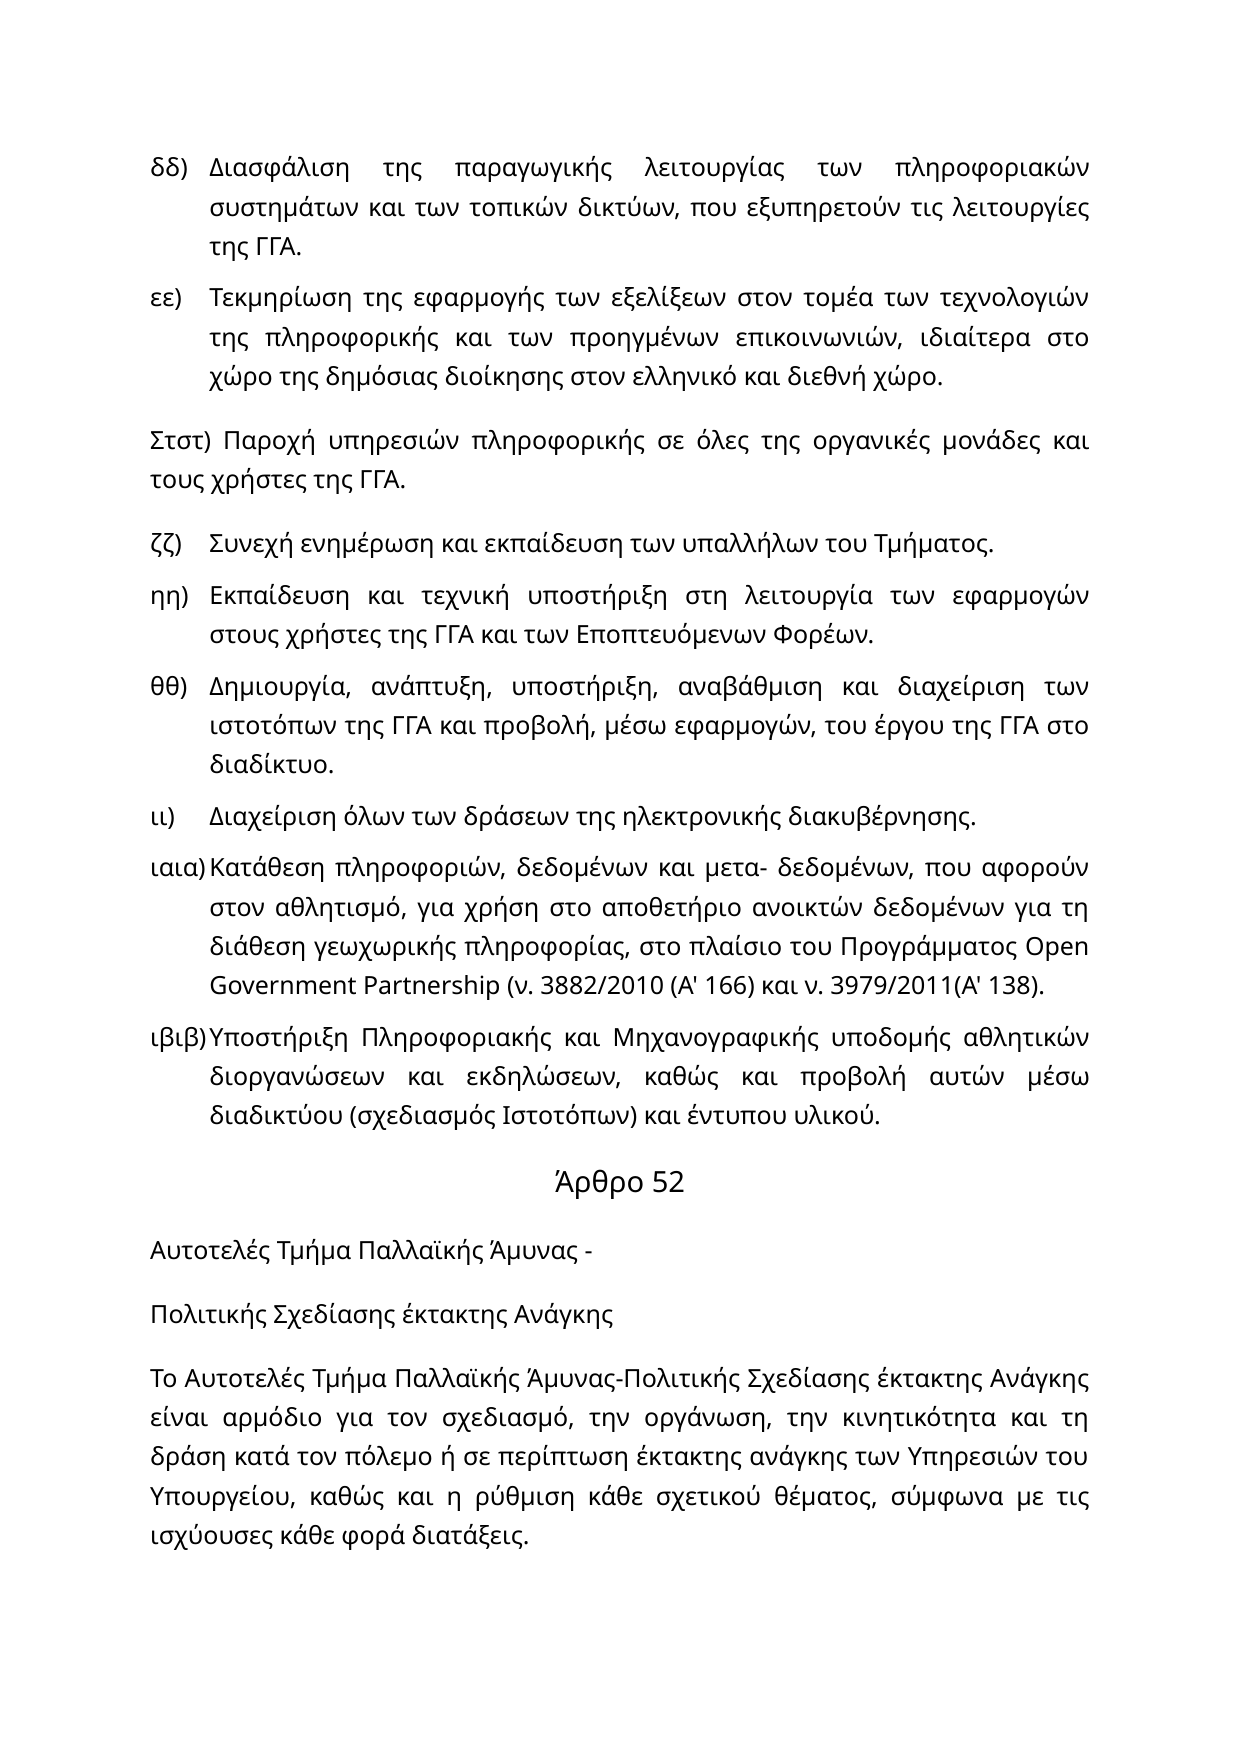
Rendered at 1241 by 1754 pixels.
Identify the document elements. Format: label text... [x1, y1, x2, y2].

list ηη) Εκπαίδευση και τεχνική υποστήριξη στη λειτουργία των εφαρμογών στους χρήστες της ΓΓΑ και των Εποπτευόμενων Φορέων. [150, 577, 1090, 651]
subtitle Άρθρο 52 [150, 1162, 1090, 1201]
text Το Αυτοτελές Τμήμα Παλλαϊκής Άμυνας-Πολιτικής Σχεδίασης έκτακτης Ανάγκης είναι αρμόδιο για τον σχεδιασμό, την οργάνωση, την κινητικότητα και τη δράση κατά τον πόλεμο ή σε περίπτωση έκτακτης ανάγκης των Υπηρεσιών του Υπουργείου, καθώς και η ρύθμιση κάθε σχετικού θέματος, σύμφωνα με τις ισχύουσες κάθε φορά διατάξεις. [150, 1361, 1090, 1551]
text Αυτοτελές Τμήμα Παλλαϊκής Άμυνας - [150, 1232, 1090, 1266]
list δδ) Διασφάλιση της παραγωγικής λειτουργίας των πληροφοριακών συστημάτων και των τοπικών δικτύων, που εξυπηρετούν τις λειτουργίες της ΓΓΑ. [150, 150, 1090, 262]
list ιβιβ) Υποστήριξη Πληροφοριακής και Μηχανογραφικής υποδομής αθλητικών διοργανώσεων και εκδηλώσεων, καθώς και προβολή αυτών μέσω διαδικτύου (σχεδιασμός Ιστοτόπων) και έντυπου υλικού. [150, 1019, 1090, 1132]
list ζζ) Συνεχή ενημέρωση και εκπαίδευση των υπαλλήλων του Τμήματος. [150, 526, 1090, 560]
list ιι) Διαχείριση όλων των δράσεων της ηλεκτρονικής διακυβέρνησης. [150, 798, 1090, 832]
list θθ) Δημιουργία, ανάπτυξη, υποστήριξη, αναβάθμιση και διαχείριση των ιστοτόπων της ΓΓΑ και προβολή, μέσω εφαρμογών, του έργου της ΓΓΑ στο διαδίκτυο. [150, 668, 1090, 781]
list εε) Τεκμηρίωση της εφαρμογής των εξελίξεων στον τομέα των τεχνολογιών της πληροφορικής και των προηγμένων επικοινωνιών, ιδιαίτερα στο χώρο της δημόσιας διοίκησης στον ελληνικό και διεθνή χώρο. [150, 280, 1090, 392]
text Στστ) Παροχή υπηρεσιών πληροφορικής σε όλες της οργανικές μονάδες και τους χρήστες της ΓΓΑ. [150, 422, 1090, 496]
list ιαια) Κατάθεση πληροφοριών, δεδομένων και μετα- δεδομένων, που αφορούν στον αθλητισμό, για χρήση στο αποθετήριο ανοικτών δεδομένων για τη διάθεση γεωχωρικής πληροφορίας, στο πλαίσιο του Προγράμματος Open Government Partnership (ν. 3882/2010 (Α' 166) και ν. 3979/2011(Α' 138). [150, 850, 1090, 1002]
text Πολιτικής Σχεδίασης έκτακτης Ανάγκης [150, 1296, 1090, 1331]
